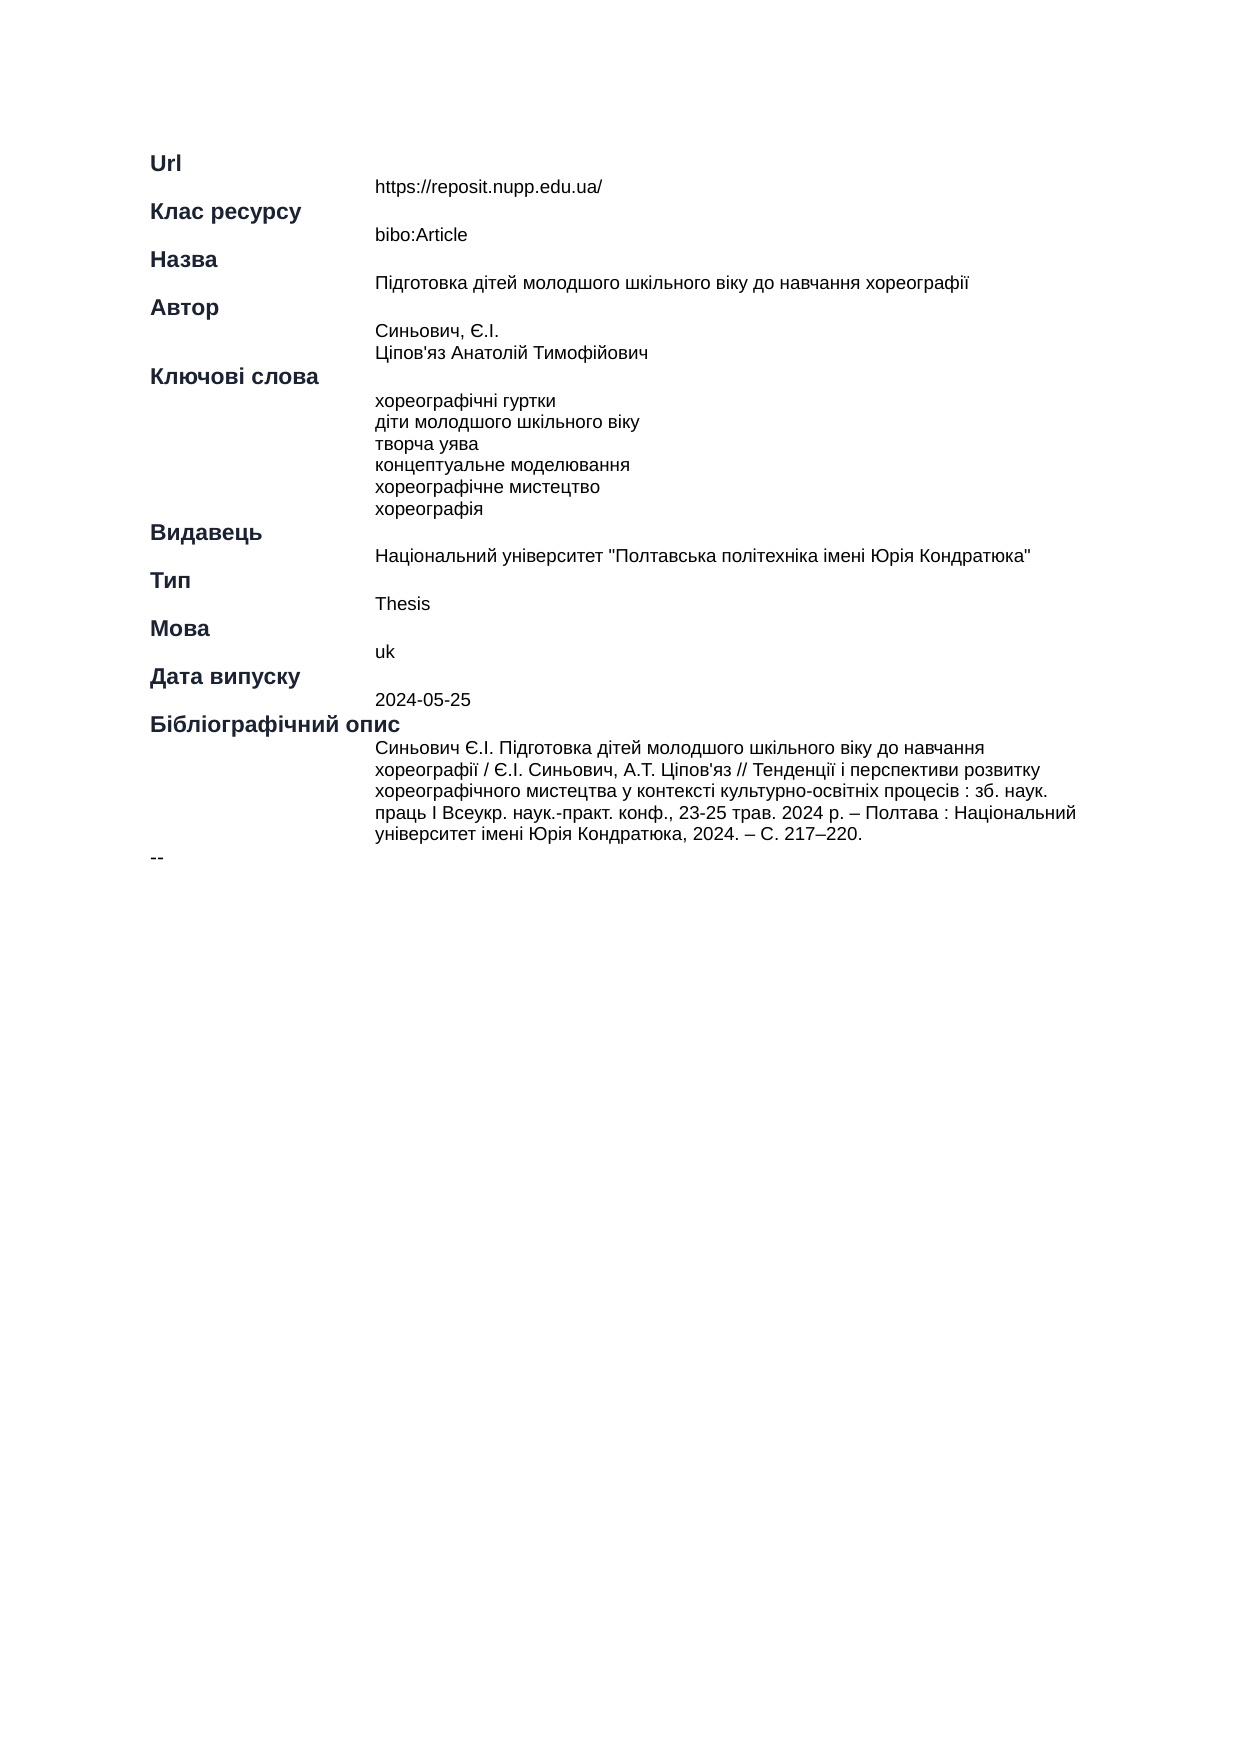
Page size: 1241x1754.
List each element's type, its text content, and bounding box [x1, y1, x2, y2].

text Мова [150, 615, 1090, 641]
text https://reposit.nupp.edu.ua/ [375, 176, 1090, 198]
text концептуальне моделювання [375, 454, 1090, 476]
text Ключові слова [150, 363, 1090, 389]
text Автор [150, 294, 1090, 320]
text Thesis [375, 593, 1090, 615]
text Тип [150, 567, 1090, 593]
text хореографічне мистецтво [375, 476, 1090, 497]
text bibo:Article [375, 224, 1090, 246]
text діти молодшого шкільного віку [375, 411, 1090, 433]
text Підготовка дітей молодшого шкільного віку до навчання хореографії [375, 272, 1090, 294]
text Ціпов'яз Анатолій Тимофійович [375, 342, 1090, 363]
text Синьович Є.І. Підготовка дітей молодшого шкільного віку до навчання хореографії / Є.І. Синьович, А.Т. Ціпов'яз // Тенденції і перспективи розвитку хореографічного мистецтва у контексті культурно-освітніх процесів : зб. наук. праць I Всеукр. наук.-практ. конф., 23-25 трав. 2024 р. – Полтава : Національний університет імені Юрія Кондратюка, 2024. – С. 217–220. [375, 737, 1090, 845]
text Видавець [150, 519, 1090, 545]
text хореографія [375, 497, 1090, 519]
text Назва [150, 246, 1090, 272]
text Клас ресурсу [150, 198, 1090, 224]
text Url [150, 150, 1090, 176]
text uk [375, 641, 1090, 663]
text Бібліографічний опис [150, 711, 1090, 737]
text 2024-05-25 [375, 689, 1090, 711]
text Дата випуску [150, 663, 1090, 689]
text Синьович, Є.І. [375, 320, 1090, 342]
text -- [150, 845, 1090, 869]
text хореографічні гуртки [375, 389, 1090, 411]
text творча уява [375, 433, 1090, 454]
text Національний університет "Полтавська політехніка імені Юрія Кондратюка" [375, 545, 1090, 567]
